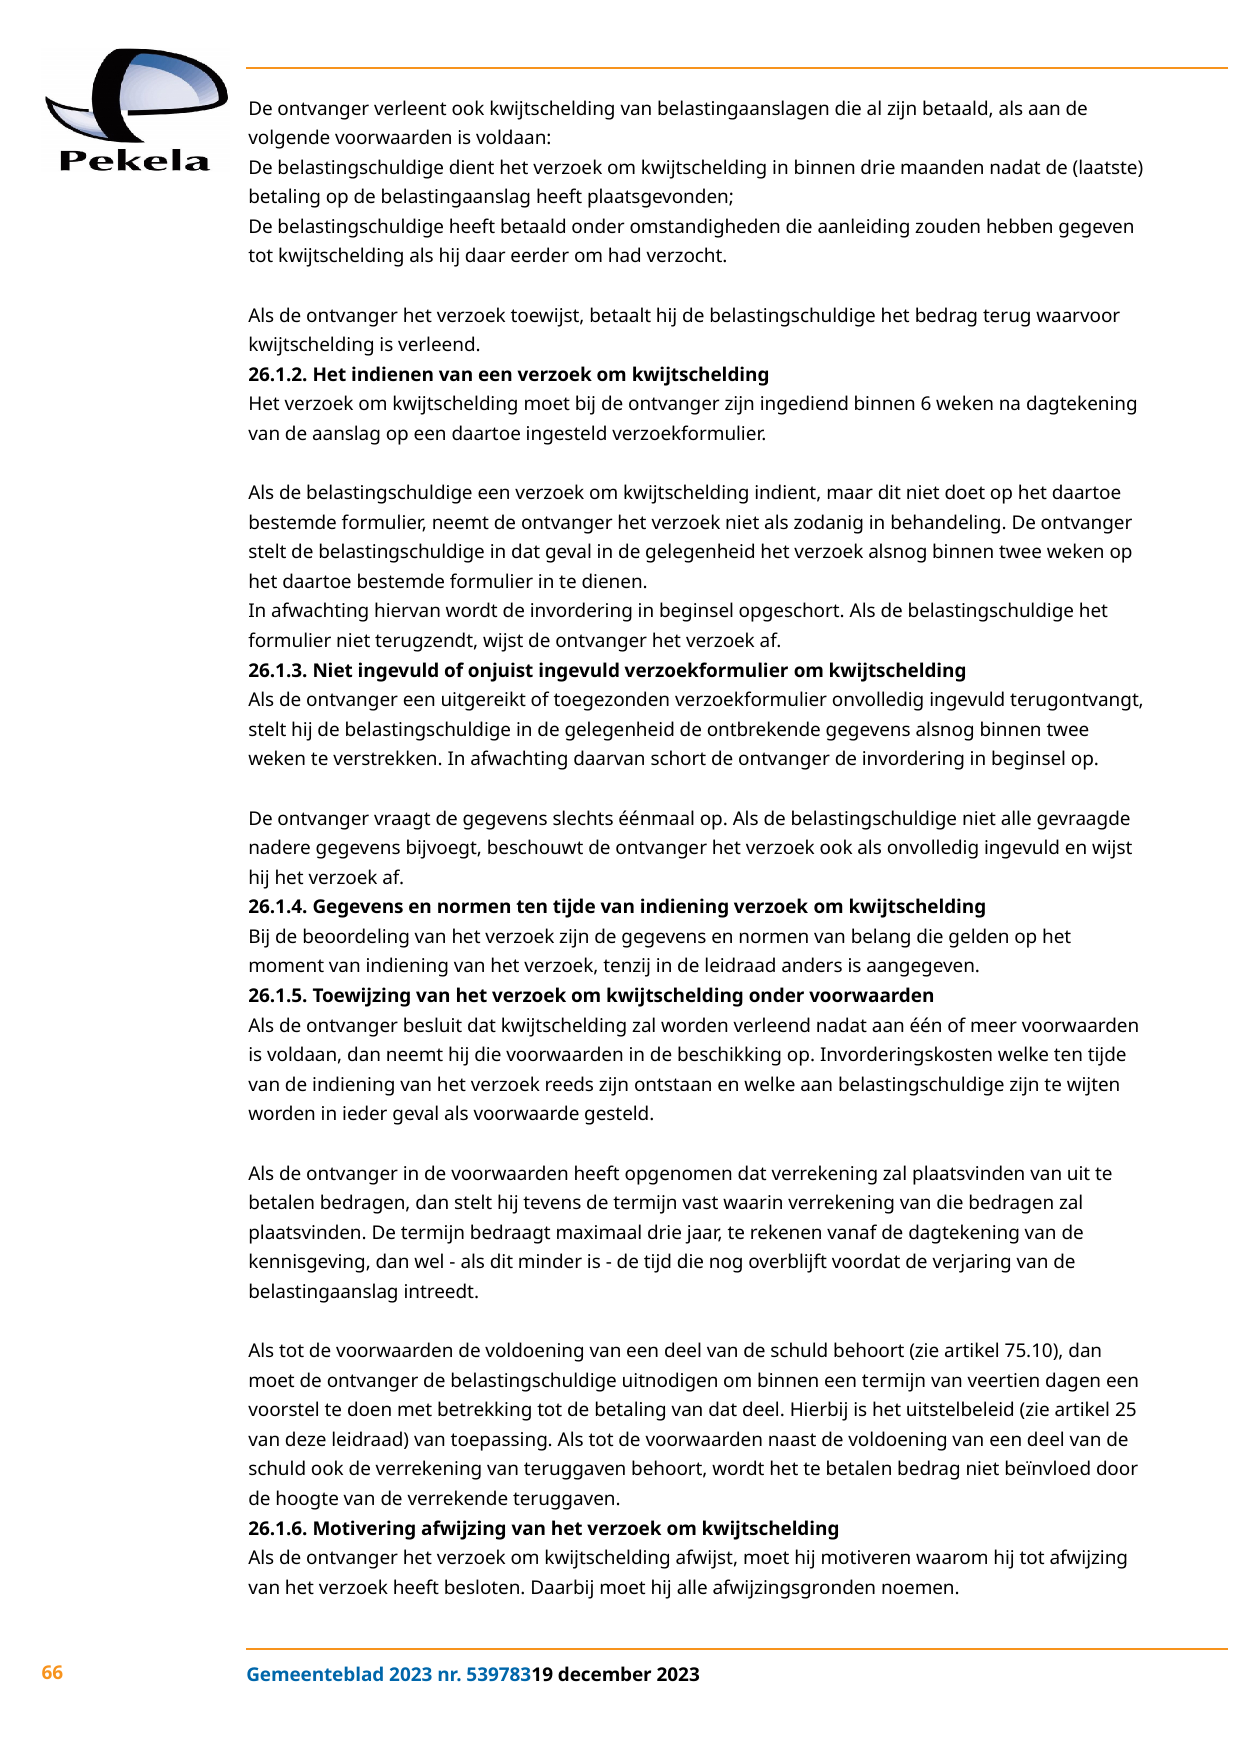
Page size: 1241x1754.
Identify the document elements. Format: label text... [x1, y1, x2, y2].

text Als de ontvanger een uitgereikt of toegezonden verzoekformulier onvolledig ingevuld terugontvangt, stelt hij de belastingschuldige in de gelegenheid de ontbrekende gegevens alsnog binnen twee weken te verstrekken. In afwachting daarvan schort de ontvanger de invordering in beginsel op. [248, 686, 1152, 771]
text Als tot de voorwaarden de voldoening van een deel van de schuld behoort (zie artikel 75.10), dan moet de ontvanger de belastingschuldige uitnodigen om binnen een termijn van veertien dagen een voorstel te doen met betrekking tot de betaling van dat deel. Hierbij is het uitstelbeleid (zie artikel 25 van deze leidraad) van toepassing. Als tot de voorwaarden naast de voldoening van een deel van de schuld ook de verrekening van teruggaven behoort, wordt het te betalen bedrag niet beïnvloed door de hoogte van de verrekende teruggaven. [248, 1337, 1152, 1511]
text 26.1.3. Niet ingevuld of onjuist ingevuld verzoekformulier om kwijtschelding [248, 657, 1152, 683]
text Als de ontvanger het verzoek om kwijtschelding afwijst, moet hij motiveren waarom hij tot afwijzing van het verzoek heeft besloten. Daarbij moet hij alle afwijzingsgronden noemen. [248, 1544, 1152, 1600]
text 26.1.2. Het indienen van een verzoek om kwijtschelding [248, 361, 1152, 387]
text De ontvanger vraagt de gegevens slechts éénmaal op. Als de belastingschuldige niet alle gevraagde nadere gegevens bijvoegt, beschouwt de ontvanger het verzoek ook als onvolledig ingevuld en wijst hij het verzoek af. [248, 805, 1152, 890]
text Als de ontvanger in de voorwaarden heeft opgenomen dat verrekening zal plaatsvinden van uit te betalen bedragen, dan stelt hij tevens de termijn vast waarin verrekening van die bedragen zal plaatsvinden. De termijn bedraagt maximaal drie jaar, te rekenen vanaf de dagtekening van de kennisgeving, dan wel - als dit minder is - de tijd die nog overblijft voordat de verjaring van de belastingaanslag intreedt. [248, 1160, 1152, 1304]
text De ontvanger verleent ook kwijtschelding van belastingaanslagen die al zijn betaald, als aan de volgende voorwaarden is voldaan: [248, 95, 1152, 150]
text Als de ontvanger het verzoek toewijst, betaalt hij de belastingschuldige het bedrag terug waarvoor kwijtschelding is verleend. [248, 302, 1152, 357]
text In afwachting hiervan wordt de invordering in beginsel opgeschort. Als de belastingschuldige het formulier niet terugzendt, wijst de ontvanger het verzoek af. [248, 598, 1152, 653]
text 26.1.6. Motivering afwijzing van het verzoek om kwijtschelding [248, 1515, 1152, 1541]
text De belastingschuldige heeft betaald onder omstandigheden die aanleiding zouden hebben gegeven tot kwijtschelding als hij daar eerder om had verzocht. [248, 213, 1152, 268]
picture [41, 47, 231, 172]
text De belastingschuldige dient het verzoek om kwijtschelding in binnen drie maanden nadat de (laatste) betaling op de belastingaanslag heeft plaatsgevonden; [248, 154, 1152, 209]
text 26.1.5. Toewijzing van het verzoek om kwijtschelding onder voorwaarden [248, 982, 1152, 1008]
text Als de ontvanger besluit dat kwijtschelding zal worden verleend nadat aan één of meer voorwaarden is voldaan, dan neemt hij die voorwaarden in de beschikking op. Invorderingskosten welke ten tijde van de indiening van het verzoek reeds zijn ontstaan en welke aan belastingschuldige zijn te wijten worden in ieder geval als voorwaarde gesteld. [248, 1012, 1152, 1126]
text 26.1.4. Gegevens en normen ten tijde van indiening verzoek om kwijtschelding [248, 893, 1152, 919]
text Als de belastingschuldige een verzoek om kwijtschelding indient, maar dit niet doet op het daartoe bestemde formulier, neemt de ontvanger het verzoek niet als zodanig in behandeling. De ontvanger stelt de belastingschuldige in dat geval in de gelegenheid het verzoek alsnog binnen twee weken op het daartoe bestemde formulier in te dienen. [248, 479, 1152, 594]
text Het verzoek om kwijtschelding moet bij de ontvanger zijn ingediend binnen 6 weken na dagtekening van de aanslag op een daartoe ingesteld verzoekformulier. [248, 391, 1152, 446]
text Bij de beoordeling van het verzoek zijn de gegevens en normen van belang die gelden op het moment van indiening van het verzoek, tenzij in de leidraad anders is aangegeven. [248, 923, 1152, 978]
